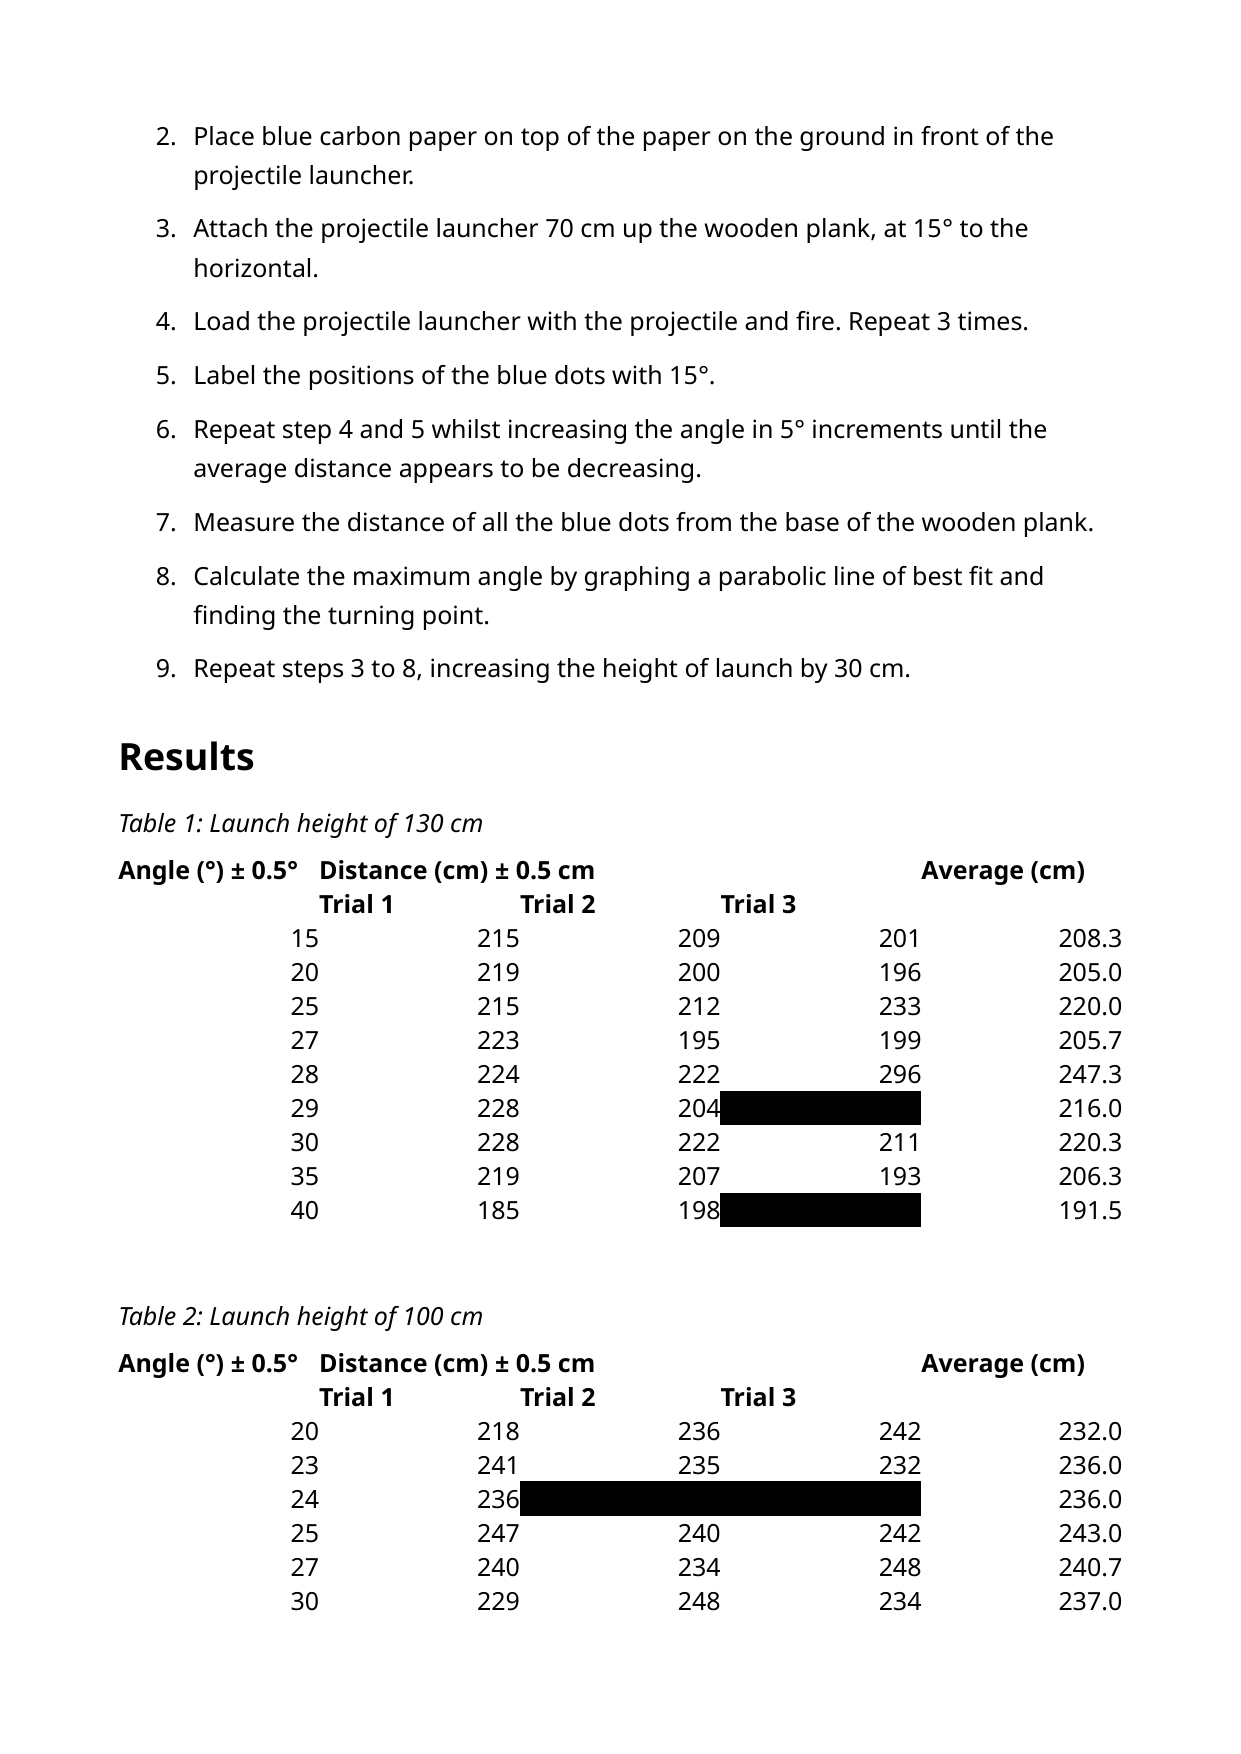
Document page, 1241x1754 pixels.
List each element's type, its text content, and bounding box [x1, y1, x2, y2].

table_cell 198 [520, 1193, 720, 1227]
table_cell 235 [520, 1448, 720, 1481]
table_cell 248 [520, 1584, 720, 1618]
table_cell 234 [720, 1584, 921, 1618]
table_cell 220.0 [921, 989, 1122, 1023]
table_cell 229 [319, 1584, 520, 1618]
table_cell 23 [118, 1448, 319, 1481]
table_cell Trial 2 [520, 886, 720, 921]
table_cell 216.0 [921, 1091, 1122, 1125]
table_cell [520, 1481, 720, 1516]
table_cell 27 [118, 1550, 319, 1584]
table_cell [720, 1091, 921, 1125]
table_cell 211 [720, 1125, 921, 1159]
table_cell 247.3 [921, 1057, 1122, 1091]
table_cell 195 [520, 1023, 720, 1057]
table_cell 204 [520, 1091, 720, 1125]
table_cell [720, 1481, 921, 1516]
table_cell 35 [118, 1159, 319, 1193]
table_cell 242 [720, 1516, 921, 1549]
table_cell 232.0 [921, 1413, 1122, 1447]
table_cell 247 [319, 1516, 520, 1549]
table_cell 193 [720, 1159, 921, 1193]
table_cell 191.5 [921, 1193, 1122, 1227]
table_cell 208.3 [921, 921, 1122, 954]
table_cell 185 [319, 1193, 520, 1227]
table_cell 199 [720, 1023, 921, 1057]
table_header Angle (°) ± 0.5° [118, 853, 319, 921]
table_cell 200 [520, 955, 720, 989]
table_cell 220.3 [921, 1125, 1122, 1159]
table_cell 228 [319, 1125, 520, 1159]
table_cell 206.3 [921, 1159, 1122, 1193]
table_header Distance (cm) ± 0.5 cm [319, 853, 921, 886]
list Place blue carbon paper on top of the paper on the ground in front of the projectile launcher. [156, 118, 1122, 191]
table_cell 15 [118, 921, 319, 954]
table_cell 20 [118, 1413, 319, 1447]
list Repeat steps 3 to 8, increasing the height of launch by 30 cm. [156, 651, 1122, 685]
list Load the projectile launcher with the projectile and fire. Repeat 3 times. [156, 304, 1122, 338]
table_cell Trial 1 [319, 886, 520, 921]
table_cell 205.0 [921, 955, 1122, 989]
table_cell 25 [118, 989, 319, 1023]
table_cell 222 [520, 1125, 720, 1159]
table_cell 242 [720, 1413, 921, 1447]
table_cell 24 [118, 1481, 319, 1516]
table_cell 240 [520, 1516, 720, 1549]
table_cell Trial 2 [520, 1379, 720, 1413]
table_cell 236 [520, 1413, 720, 1447]
table_cell 209 [520, 921, 720, 954]
table_header Average (cm) [921, 853, 1122, 921]
table_cell Trial 3 [720, 1379, 921, 1413]
table_cell 296 [720, 1057, 921, 1091]
table_cell 30 [118, 1125, 319, 1159]
text Table 2: Launch height of 100 cm [118, 1299, 1122, 1333]
table_cell 243.0 [921, 1516, 1122, 1549]
table_cell Trial 3 [720, 886, 921, 921]
table_cell 27 [118, 1023, 319, 1057]
table_header Average (cm) [921, 1345, 1122, 1413]
list Measure the distance of all the blue dots from the base of the wooden plank. [156, 504, 1122, 538]
table_cell 236.0 [921, 1481, 1122, 1516]
table_header Distance (cm) ± 0.5 cm [319, 1345, 921, 1379]
table_cell 236 [319, 1481, 520, 1516]
subtitle Results [118, 730, 1122, 781]
list Attach the projectile launcher 70 cm up the wooden plank, at 15° to the horizontal. [156, 211, 1122, 284]
table_cell [720, 1193, 921, 1227]
table_cell 215 [319, 989, 520, 1023]
table_cell 207 [520, 1159, 720, 1193]
list Calculate the maximum angle by graphing a parabolic line of best fit and finding the turning point. [156, 558, 1122, 631]
table_cell 212 [520, 989, 720, 1023]
table_cell 248 [720, 1550, 921, 1584]
table_cell 215 [319, 921, 520, 954]
table_cell 228 [319, 1091, 520, 1125]
table_cell 29 [118, 1091, 319, 1125]
table_cell 222 [520, 1057, 720, 1091]
table_cell 218 [319, 1413, 520, 1447]
table_cell 240 [319, 1550, 520, 1584]
table_cell 219 [319, 1159, 520, 1193]
table_cell 240.7 [921, 1550, 1122, 1584]
text Table 1: Launch height of 130 cm [118, 806, 1122, 840]
table_cell 40 [118, 1193, 319, 1227]
table_cell 201 [720, 921, 921, 954]
table_header Angle (°) ± 0.5° [118, 1345, 319, 1413]
table_cell 219 [319, 955, 520, 989]
list Label the positions of the blue dots with 15°. [156, 358, 1122, 392]
table_cell 30 [118, 1584, 319, 1618]
table_cell 234 [520, 1550, 720, 1584]
table_cell 20 [118, 955, 319, 989]
table_cell 232 [720, 1448, 921, 1481]
table_cell 205.7 [921, 1023, 1122, 1057]
table_cell 28 [118, 1057, 319, 1091]
table_cell 237.0 [921, 1584, 1122, 1618]
table_cell 25 [118, 1516, 319, 1549]
table_cell 241 [319, 1448, 520, 1481]
table_cell 224 [319, 1057, 520, 1091]
table_cell Trial 1 [319, 1379, 520, 1413]
table_cell 233 [720, 989, 921, 1023]
list Repeat step 4 and 5 whilst increasing the angle in 5° increments until the average distance appears to be decreasing. [156, 411, 1122, 485]
table_cell 236.0 [921, 1448, 1122, 1481]
table_cell 223 [319, 1023, 520, 1057]
table_cell 196 [720, 955, 921, 989]
